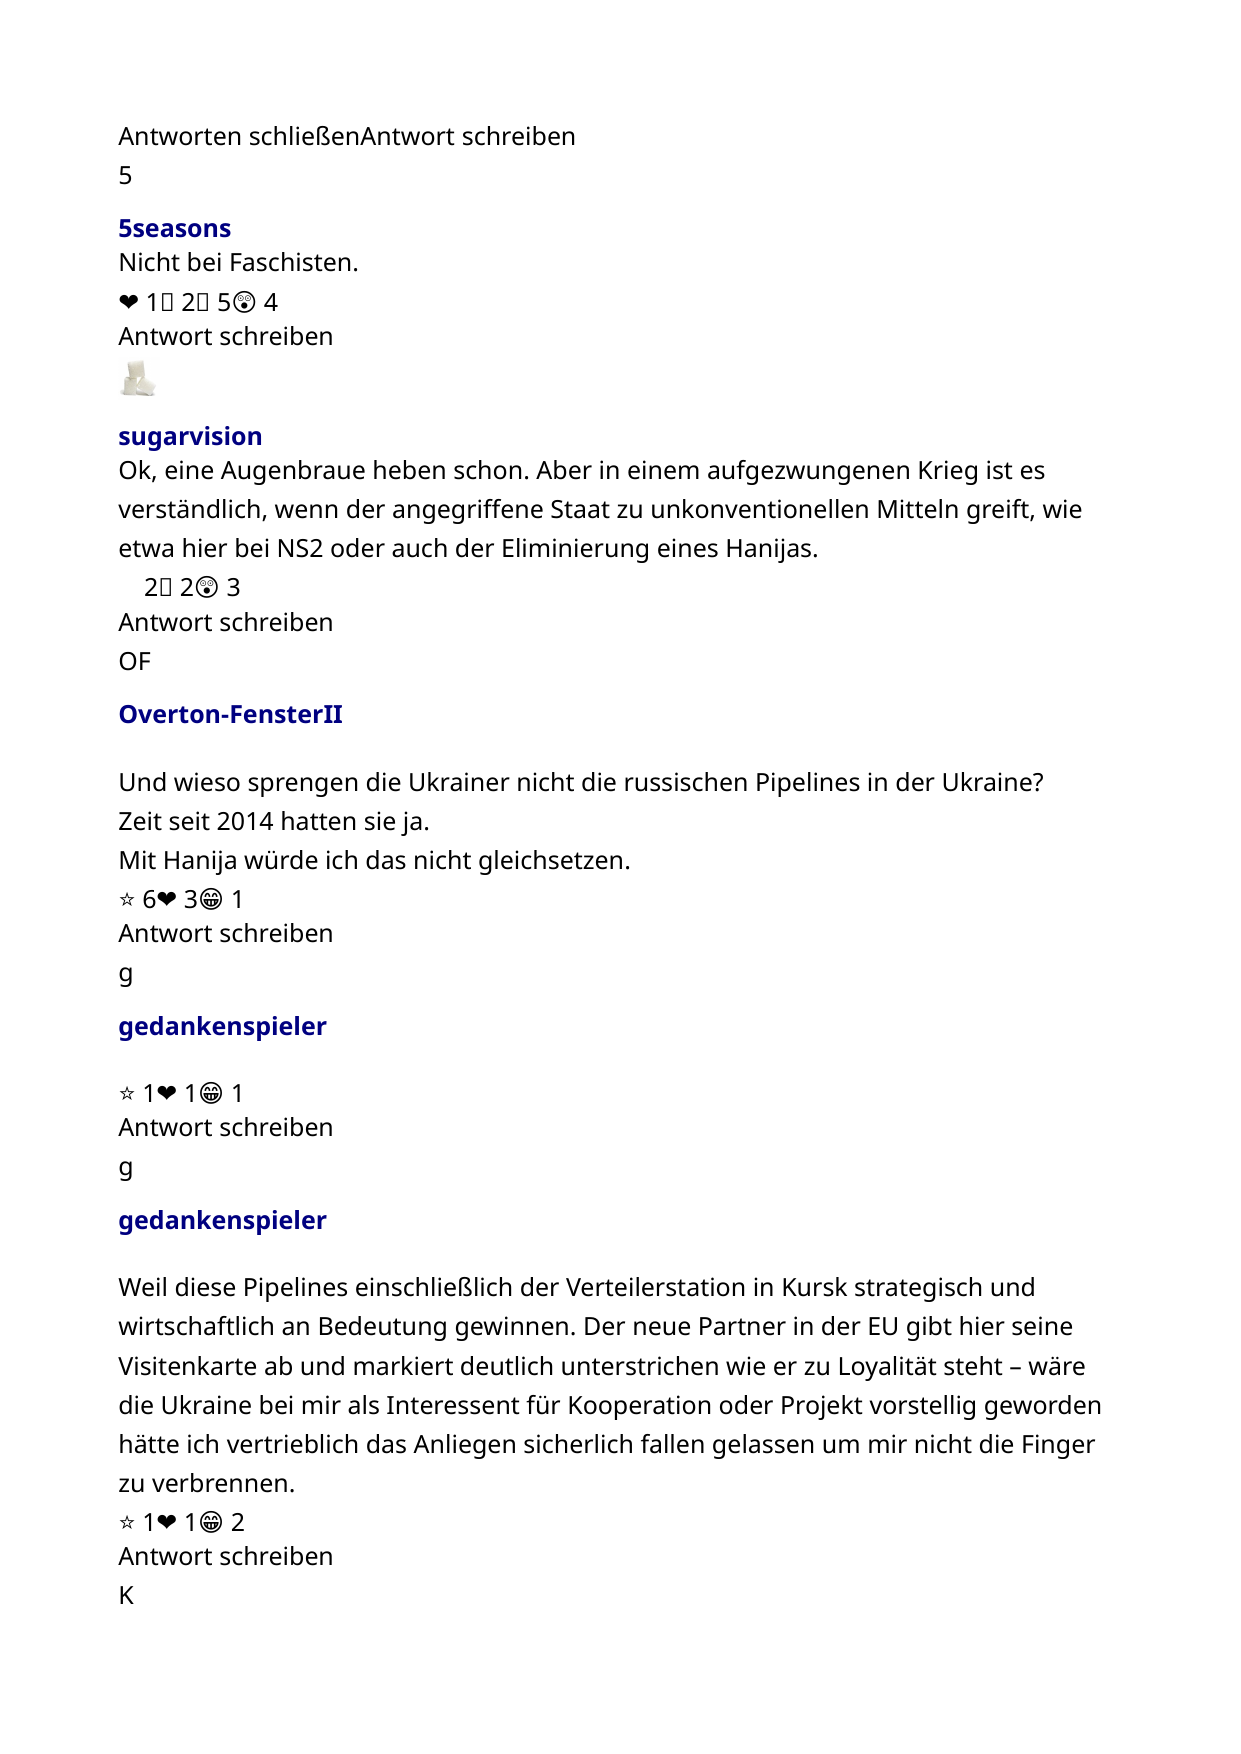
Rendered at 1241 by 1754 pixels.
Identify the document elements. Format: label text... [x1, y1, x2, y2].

text 💯🎯 [118, 1043, 1122, 1071]
text g [118, 955, 1122, 989]
text 🙁 2🤨 2😲 3 [118, 570, 1122, 604]
subtitle sugarvision [118, 418, 1122, 453]
subtitle gedankenspieler [118, 1203, 1122, 1237]
subtitle gedankenspieler [118, 1009, 1122, 1043]
text Antwort schreiben [118, 318, 1122, 352]
text Zeit seit 2014 hatten sie ja. [118, 803, 1122, 837]
text Antwort schreiben [118, 1110, 1122, 1144]
text Ok, eine Augenbraue heben schon. Aber in einem aufgezwungenen Krieg ist es verständlich, wenn der angegriffene Staat zu unkonventionellen Mitteln greift, wie etwa hier bei NS2 oder auch der Eliminierung eines Hanijas. [118, 453, 1122, 565]
text Antwort schreiben [118, 604, 1122, 638]
text Nicht bei Faschisten. [118, 245, 1122, 279]
text Mit Hanija würde ich das nicht gleichsetzen. [118, 842, 1122, 877]
subtitle Overton-FensterII [118, 697, 1122, 731]
text ⭐️ 6❤️ 3😁 1 [118, 882, 1122, 916]
text Weil diese Pipelines einschließlich der Verteilerstation in Kursk strategisch und wirtschaftlich an Bedeutung gewinnen. Der neue Partner in der EU gibt hier seine Visitenkarte ab und markiert deutlich unterstrichen wie er zu Loyalität steht – wäre die Ukraine bei mir als Interessent für Kooperation oder Projekt vorstellig geworden hätte ich vertrieblich das Anliegen sicherlich fallen gelassen um mir nicht die Finger zu verbrennen. [118, 1270, 1122, 1500]
picture [118, 357, 161, 400]
text ⭐️ 1❤️ 1😁 1 [118, 1076, 1122, 1110]
text g [118, 1149, 1122, 1183]
text Antworten schließenAntwort schreiben [118, 118, 1122, 152]
subtitle 5seasons [118, 211, 1122, 245]
text Und wieso sprengen die Ukrainer nicht die russischen Pipelines in der Ukraine? [118, 764, 1122, 798]
text 5 [118, 157, 1122, 191]
text Antwort schreiben [118, 1539, 1122, 1573]
text ❤️ 1🙁 2🤨 5😲 4 [118, 284, 1122, 318]
text OF [118, 643, 1122, 677]
text ⭐️ 1❤️ 1😁 2 [118, 1505, 1122, 1539]
text K [118, 1578, 1122, 1612]
text Antwort schreiben [118, 916, 1122, 950]
